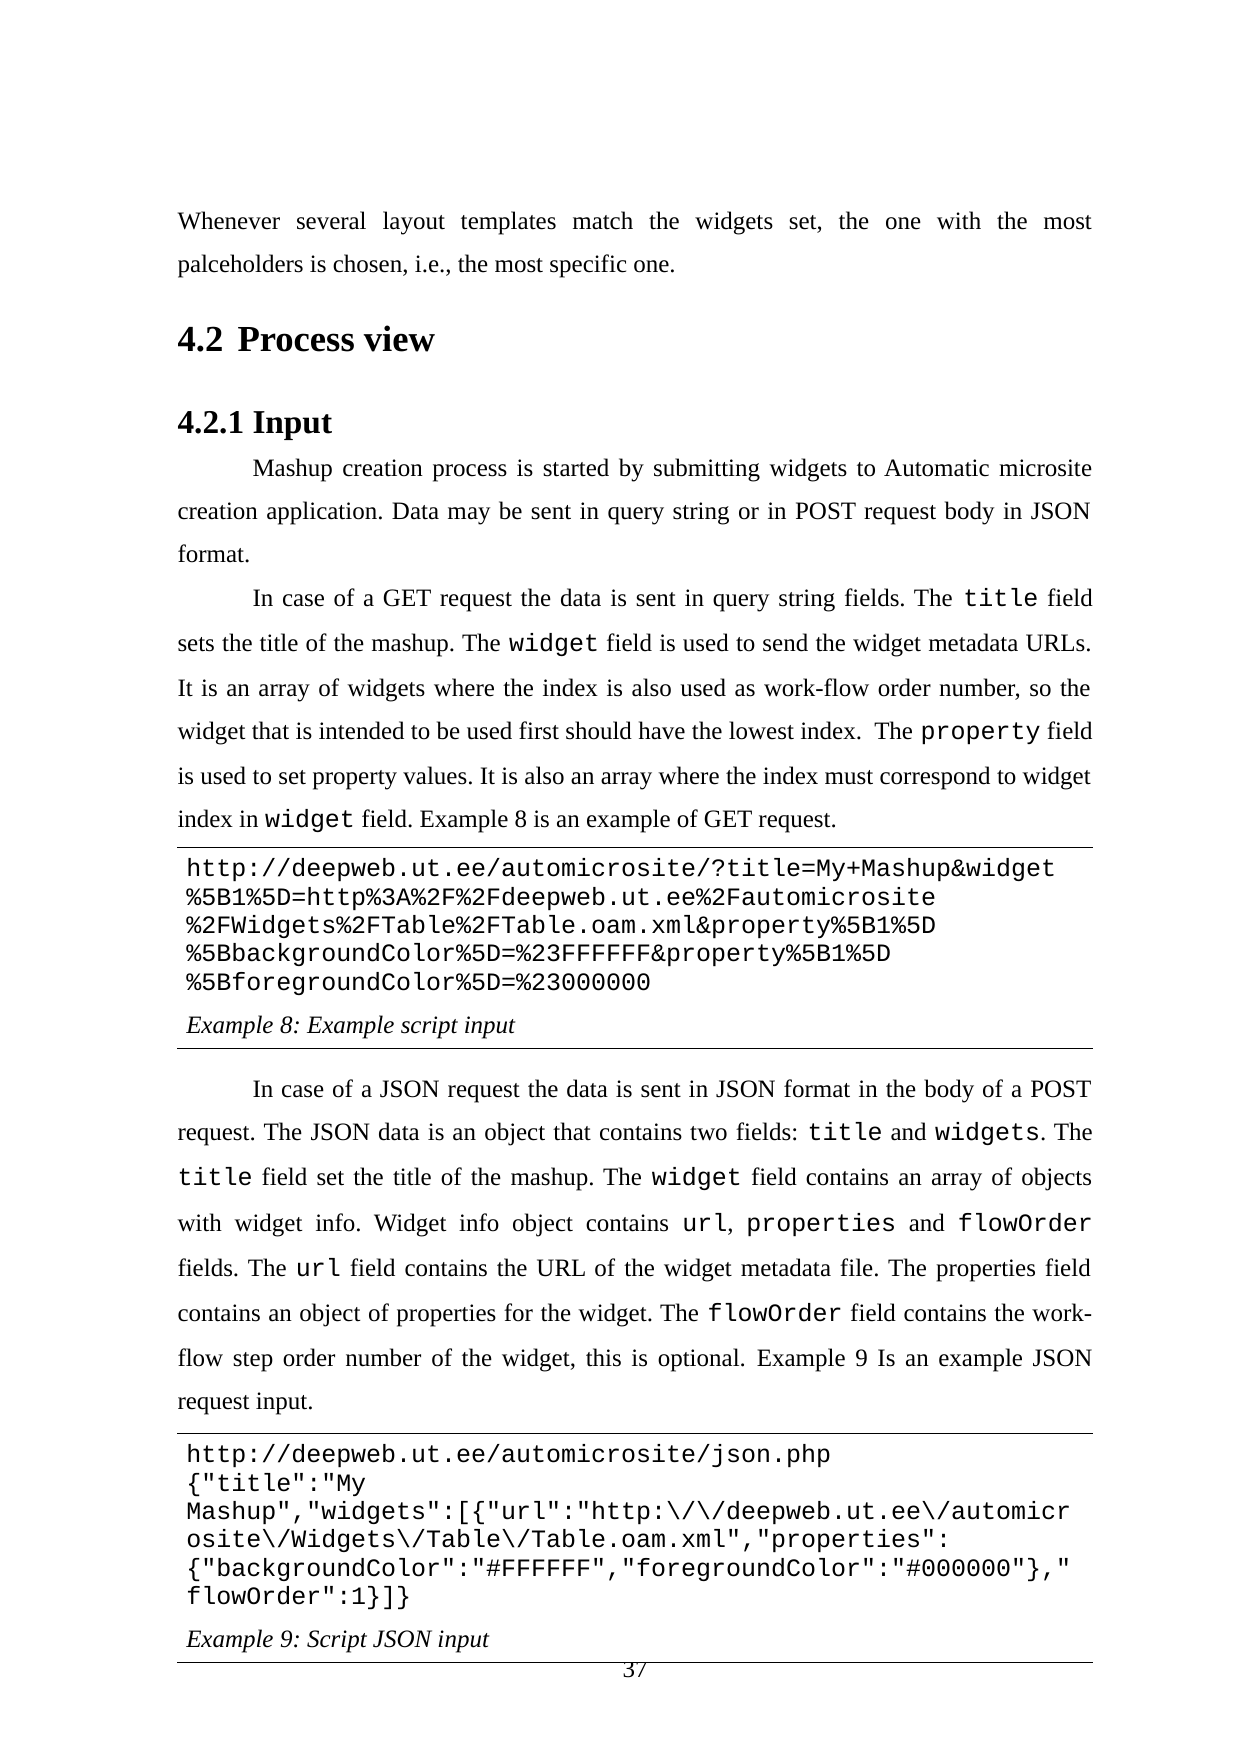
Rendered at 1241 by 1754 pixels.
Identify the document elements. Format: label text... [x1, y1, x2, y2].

text [177, 1434, 1093, 1662]
text Whenever several layout templates match the widgets set, the one with the most palceholders is chosen, i.e., the most specific one. [177, 206, 1093, 278]
text http://deepweb.ut.ee/automicrosite/?title=My+Mashup&widget%5B1%5D=http%3A%2F%2Fdeepweb.ut.ee%2Fautomicrosite%2FWidgets%2FTable%2FTable.oam.xml&property%5B1%5D%5BbackgroundColor%5D=%23FFFFFF&property%5B1%5D%5BforegroundColor%5D=%23000000 [186, 856, 1084, 998]
subtitle Input [177, 402, 1093, 441]
text Example 8: Example script input [186, 1010, 1084, 1039]
text Mashup creation process is started by submitting widgets to Automatic microsite creation application. Data may be sent in query string or in POST request body in JSON format. [177, 453, 1093, 568]
text In case of a GET request the data is sent in query string fields. The title field sets the title of the mashup. The widget field is used to send the widget metadata URLs. It is an array of widgets where the index is also used as work-flow order number, so the widget that is intended to be used first should have the lowest index. The property field is used to set property values. It is also an array where the index must correspond to widget index in widget field. Example 8 is an example of GET request. [177, 583, 1093, 835]
text [177, 848, 1093, 1048]
text Example 9: Script JSON input [186, 1624, 1084, 1653]
subtitle Process view [177, 317, 1093, 359]
text {"title":"My Mashup","widgets":[{"url":"http:\/\/deepweb.ut.ee\/automicrosite\/Widgets\/Table\/Table.oam.xml","properties":{"backgroundColor":"#FFFFFF","foregroundColor":"#000000"},"flowOrder":1}]} [186, 1470, 1084, 1612]
text http://deepweb.ut.ee/automicrosite/json.php [186, 1442, 1084, 1470]
text In case of a JSON request the data is sent in JSON format in the body of a POST request. The JSON data is an object that contains two fields: title and widgets. The title field set the title of the mashup. The widget field contains an array of objects with widget info. Widget info object contains url, properties and flowOrder fields. The url field contains the URL of the widget metadata file. The properties field contains an object of properties for the widget. The flowOrder field contains the work-flow step order number of the widget, this is optional. Example 9 Is an example JSON request input. [177, 1049, 1093, 1415]
